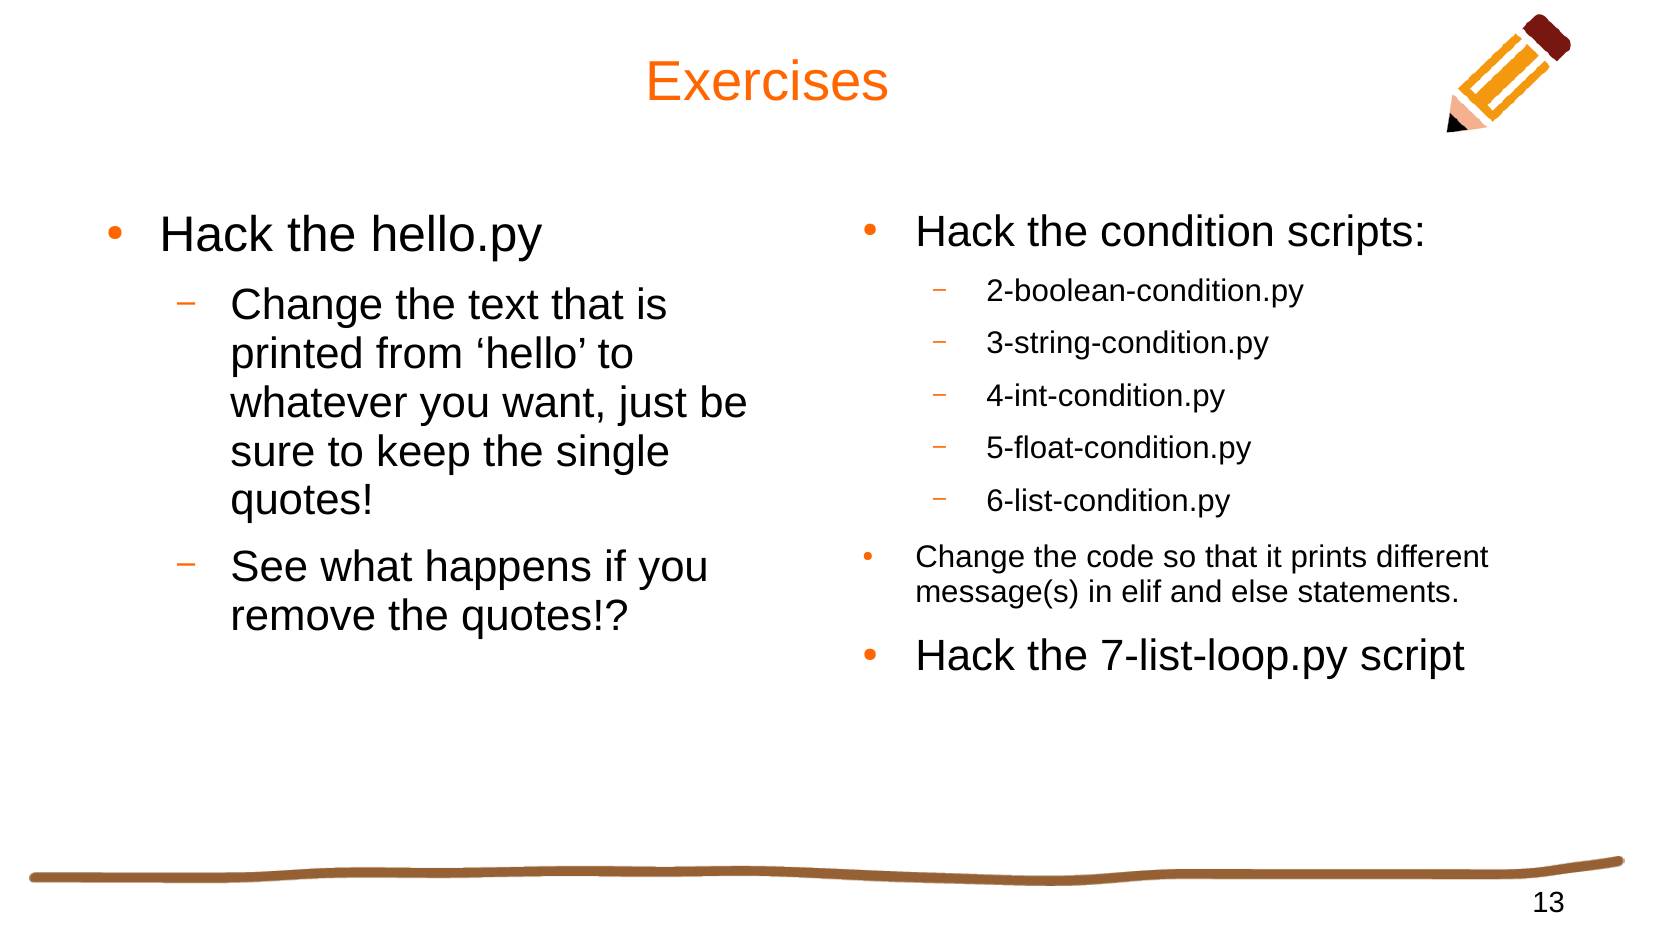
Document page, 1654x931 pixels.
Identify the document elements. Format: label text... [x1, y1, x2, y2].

picture [1446, 14, 1571, 133]
list Hack the hello.py Change the text that is printed from ‘hello’ to whatever you want, just be sure to keep the single quotes! See what happens if you remove the quotes!? [88, 206, 809, 857]
picture [29, 856, 1625, 886]
title Exercises [88, 29, 1447, 133]
list Hack the condition scripts: 2-boolean-condition.py 3-string-condition.py 4-int-condition.py 5-float-condition.py 6-list-condition.py Change the code so that it prints different message(s) in elif and else statements. Hack the 7-list-loop.py script [844, 206, 1565, 857]
